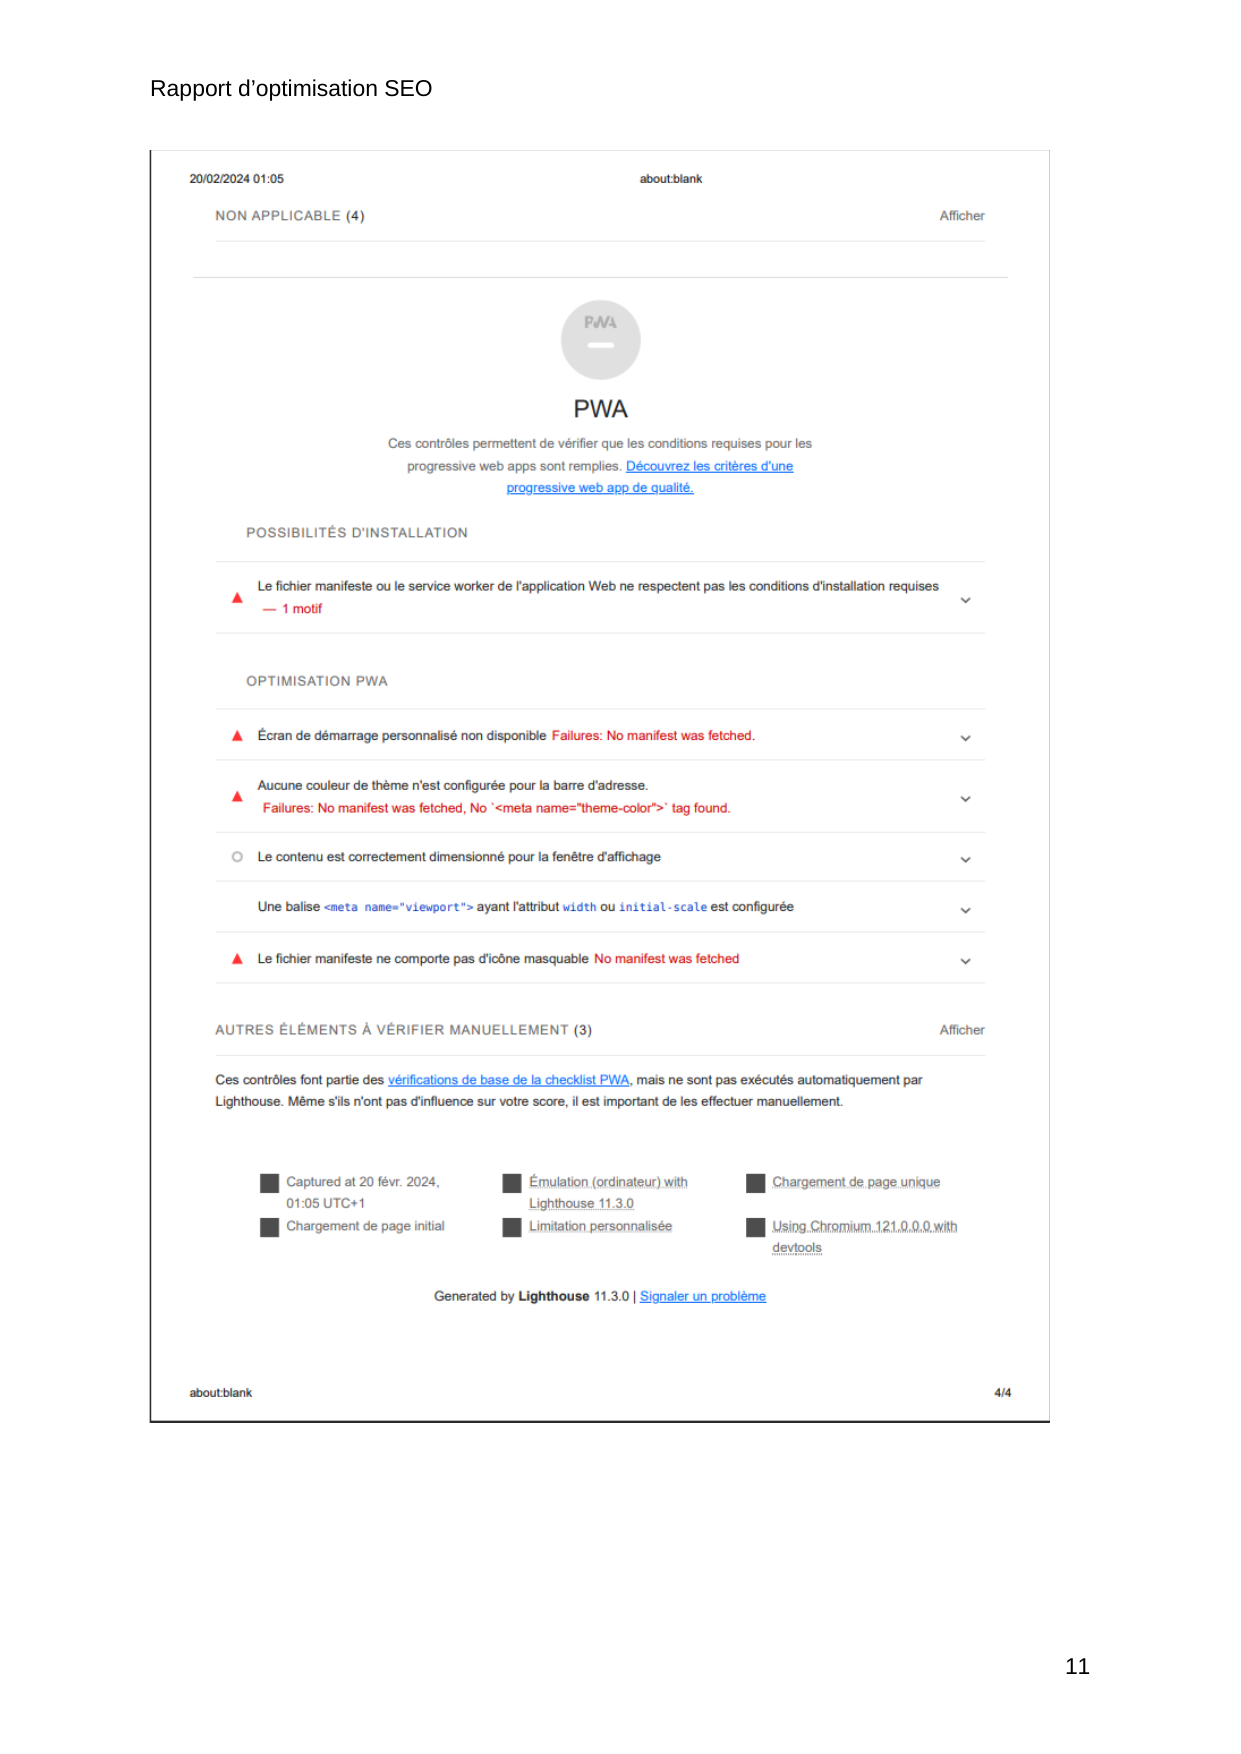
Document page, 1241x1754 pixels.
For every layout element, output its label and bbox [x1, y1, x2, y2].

picture [149, 150, 1050, 1423]
